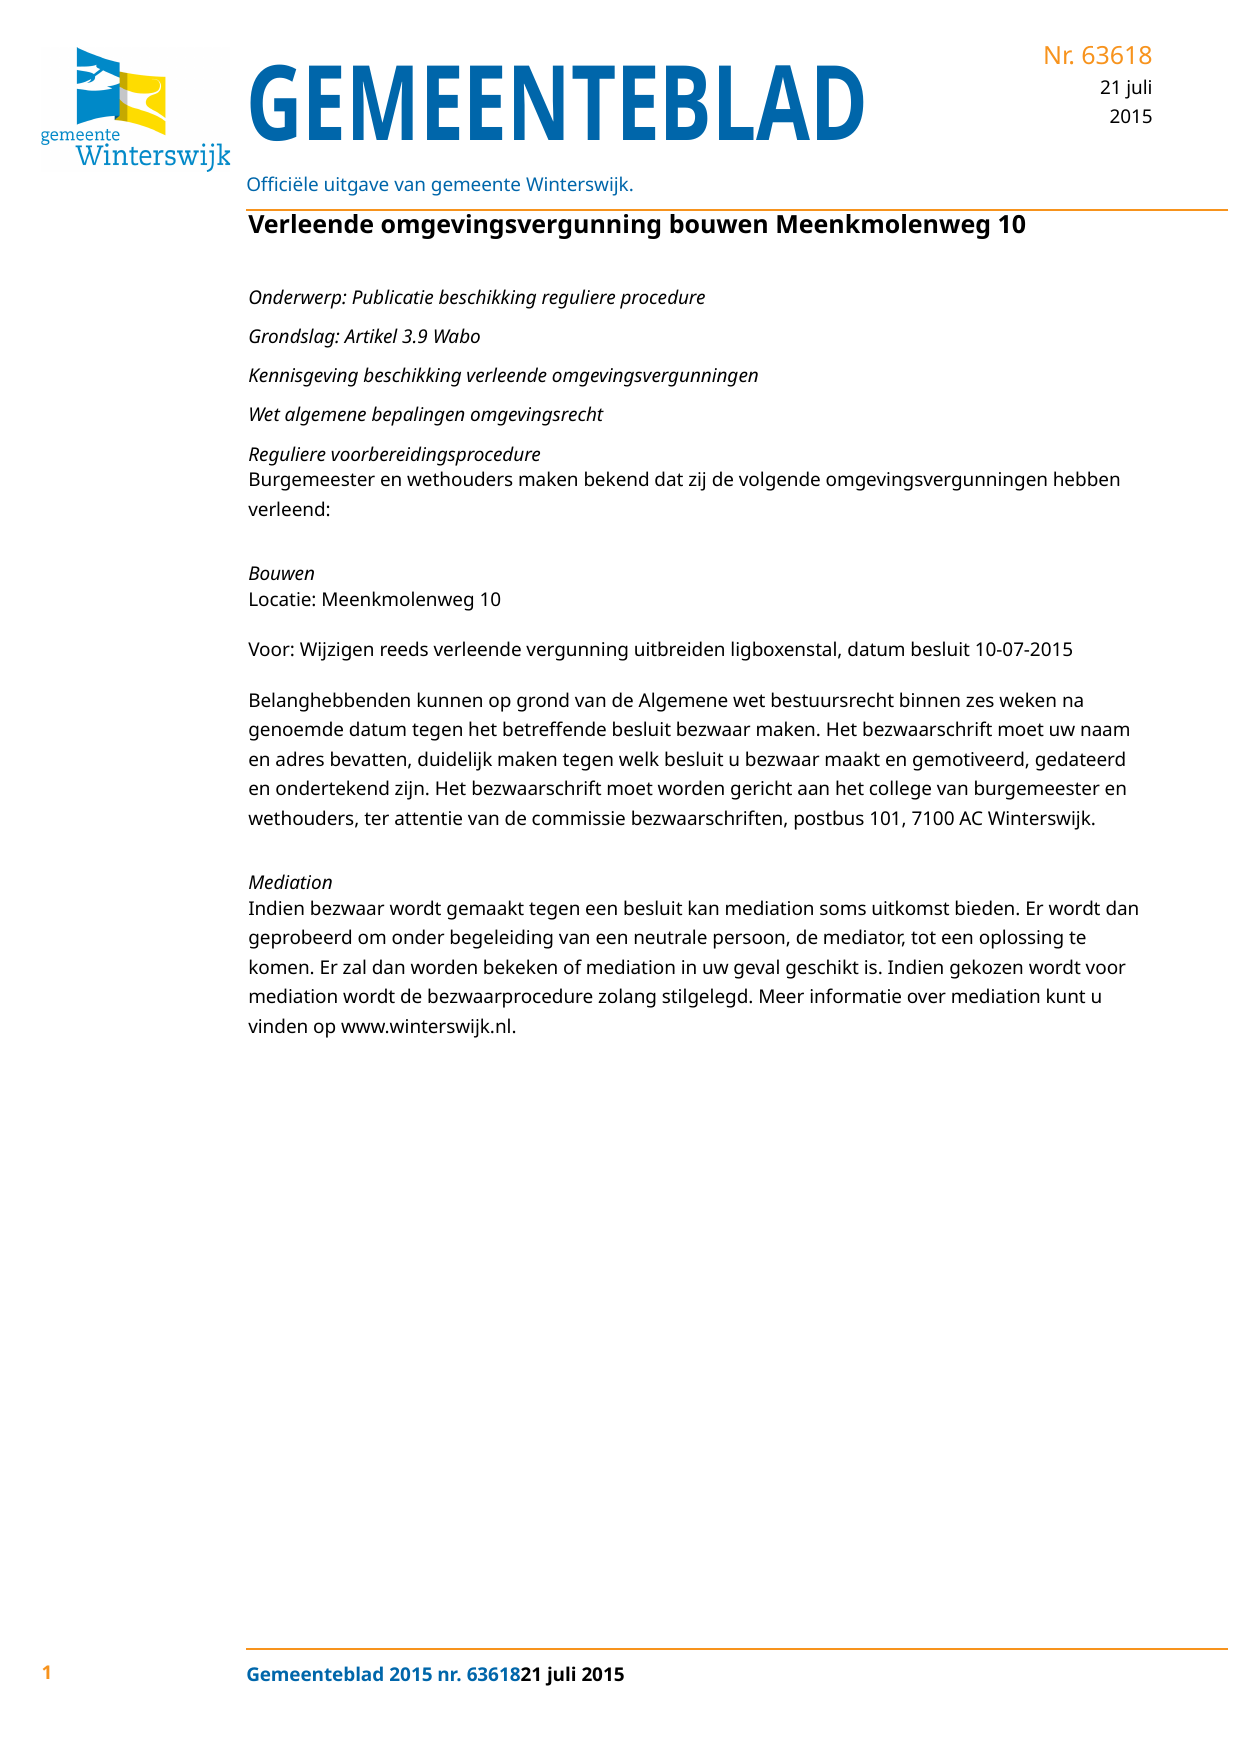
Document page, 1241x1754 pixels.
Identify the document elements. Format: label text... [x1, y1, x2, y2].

picture [41, 47, 231, 172]
text Reguliere voorbereidingsprocedure [248, 441, 1152, 467]
text Indien bezwaar wordt gemaakt tegen een besluit kan mediation soms uitkomst bieden. Er wordt dan geprobeerd om onder begeleiding van een neutrale persoon, de mediator, tot een oplossing te komen. Er zal dan worden bekeken of mediation in uw geval geschikt is. Indien gekozen wordt voor mediation wordt de bezwaarprocedure zolang stilgelegd. Meer informatie over mediation kunt u vinden op www.winterswijk.nl. [248, 895, 1152, 1039]
text Onderwerp: Publicatie beschikking reguliere procedure [248, 284, 1152, 309]
text Grondslag: Artikel 3.9 Wabo [248, 323, 1152, 349]
text Belanghebbenden kunnen op grond van de Algemene wet bestuursrecht binnen zes weken na genoemde datum tegen het betreffende besluit bezwaar maken. Het bezwaarschrift moet uw naam en adres bevatten, duidelijk maken tegen welk besluit u bezwaar maakt en gemotiveerd, gedateerd en ondertekend zijn. Het bezwaarschrift moet worden gericht aan het college van burgemeester en wethouders, ter attentie van de commissie bezwaarschriften, postbus 101, 7100 AC Winterswijk. [248, 687, 1152, 831]
text Verleende omgevingsvergunning bouwen Meenkmolenweg 10 [248, 211, 1152, 241]
text Locatie: Meenkmolenweg 10 [248, 586, 1152, 612]
text Kennisgeving beschikking verleende omgevingsvergunningen [248, 362, 1152, 388]
text Burgemeester en wethouders maken bekend dat zij de volgende omgevingsvergunningen hebben verleend: [248, 467, 1152, 522]
text Voor: Wijzigen reeds verleende vergunning uitbreiden ligboxenstal, datum besluit 10-07-2015 [248, 636, 1152, 662]
text Wet algemene bepalingen omgevingsrecht [248, 402, 1152, 427]
text Mediation [248, 869, 1152, 895]
picture [225, 153, 231, 162]
text Bouwen [248, 560, 1152, 586]
